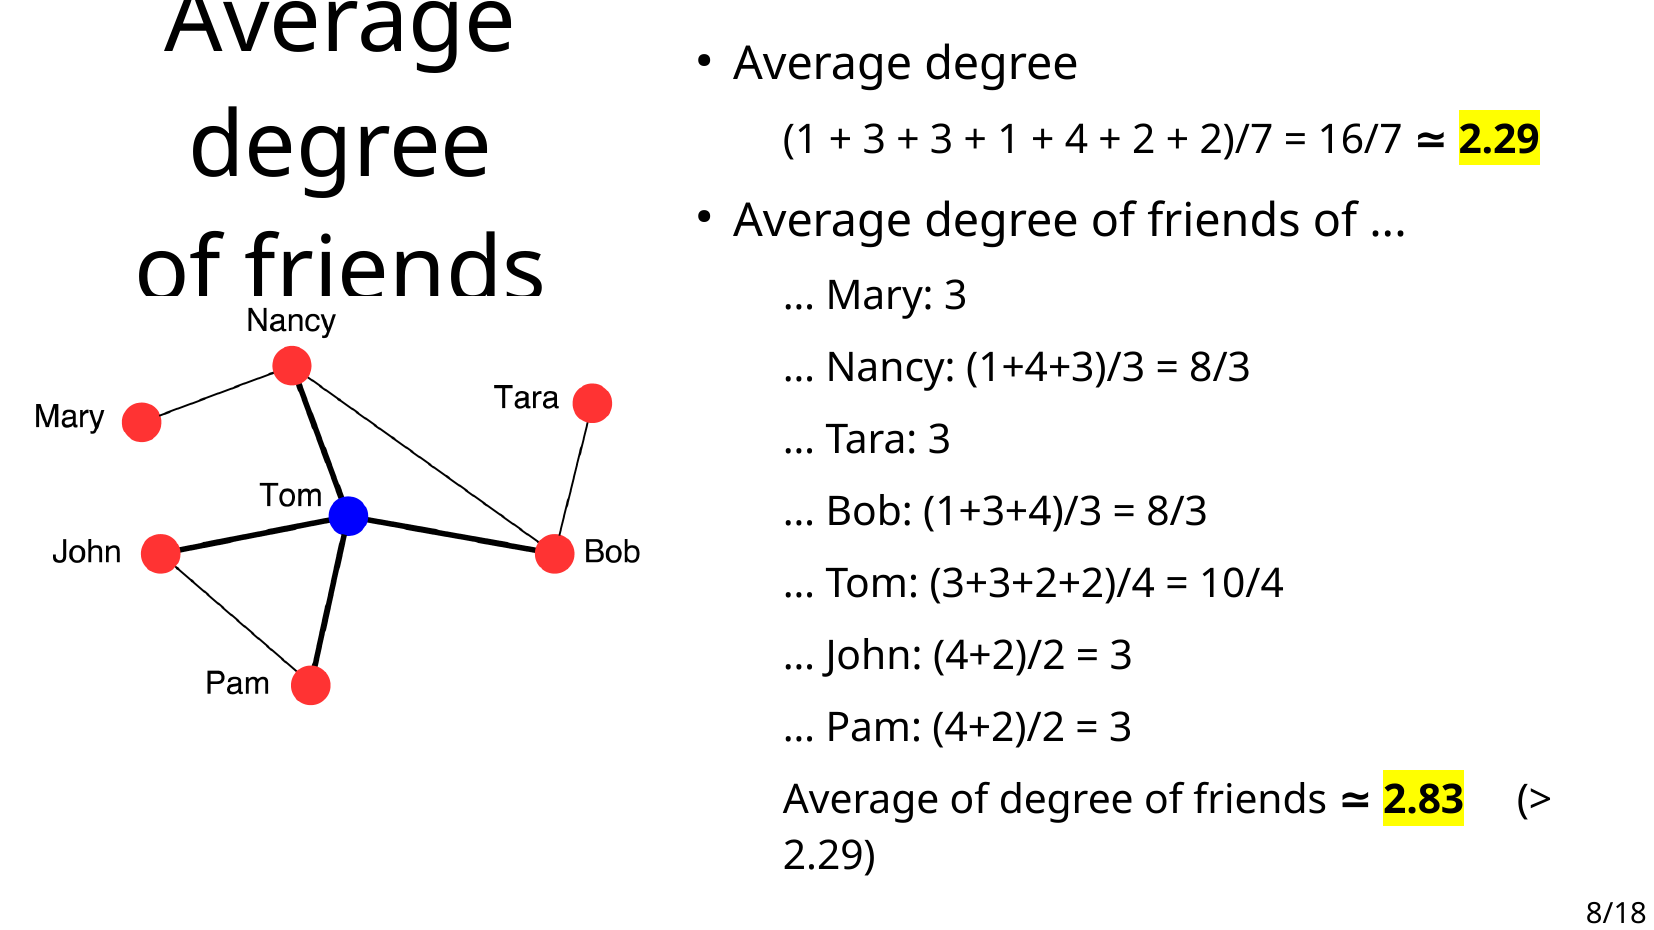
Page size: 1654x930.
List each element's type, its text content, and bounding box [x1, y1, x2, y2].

picture [30, 296, 648, 711]
list Average degree (1 + 3 + 3 + 1 + 4 + 2 + 2)/7 = 16/7 ≃ 2.29 Average degree of friends of ... … Mary: 3 … Nancy: (1+4+3)/3 = 8/3 … Tara: 3 … Bob: (1+3+4)/3 = 8/3 … Tom: (3+3+2+2)/4 = 10/4 … John: (4+2)/2 = 3 … Pam: (4+2)/2 = 3 Average of degree of friends ≃ 2.83 (> 2.29) [683, 29, 1644, 888]
title Average degree of friends [21, 11, 661, 270]
